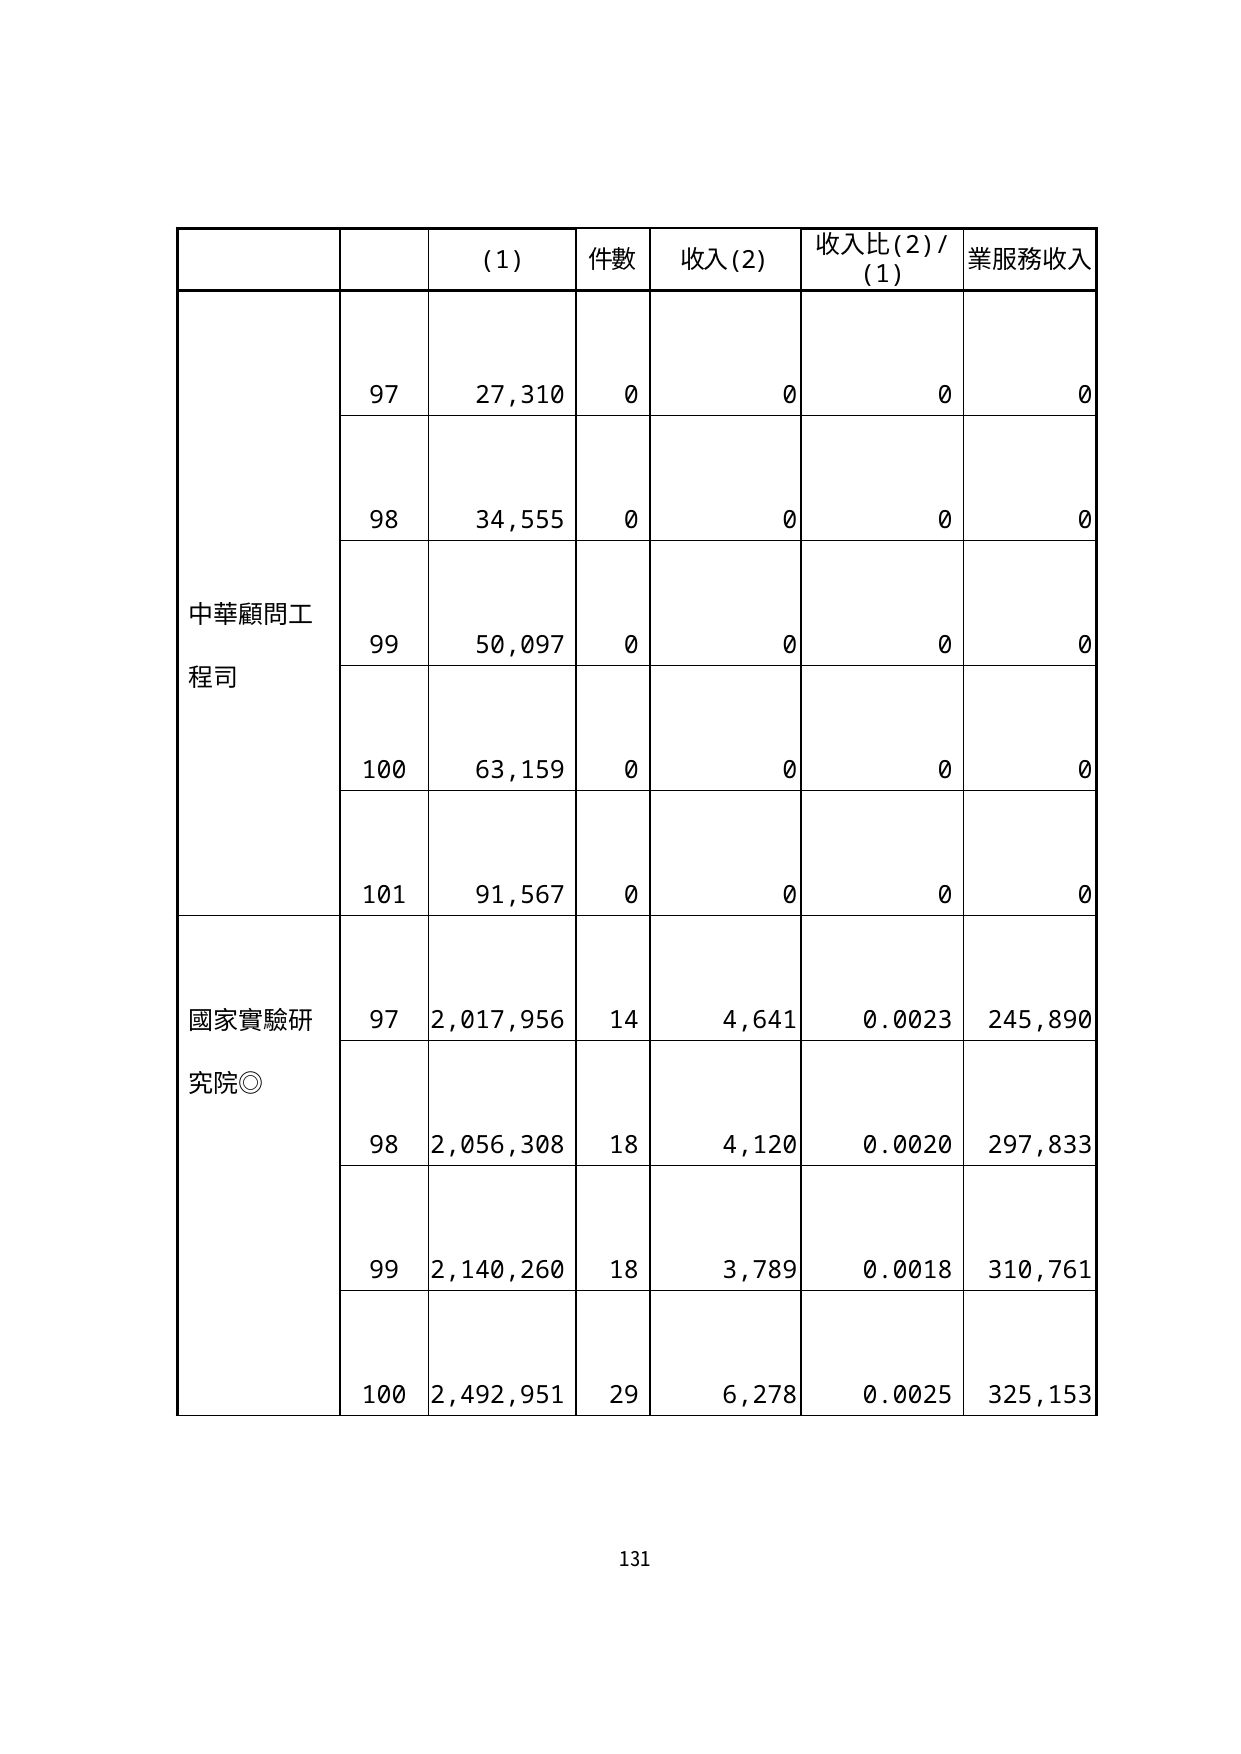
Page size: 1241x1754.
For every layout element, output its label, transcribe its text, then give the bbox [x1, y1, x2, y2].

table_cell 18 [577, 1166, 649, 1290]
table_cell 國家實驗研究院◎ [179, 916, 339, 1415]
table_header [179, 230, 339, 289]
table_header 業服務收入 [964, 230, 1095, 289]
table_cell 2,140,260 [429, 1166, 575, 1290]
table_cell 97 [341, 292, 428, 415]
table_cell 0.0020 [802, 1041, 963, 1165]
table_cell 2,017,956 [429, 916, 575, 1040]
table_cell 件數 [577, 229, 649, 289]
table_cell 0 [651, 666, 800, 790]
table_cell 6,278 [651, 1291, 800, 1415]
table_header [341, 230, 428, 289]
table_cell 50,097 [429, 541, 575, 665]
table_cell 27,310 [429, 292, 575, 415]
table_cell 0 [577, 791, 649, 915]
table_cell 0.0023 [802, 916, 963, 1040]
table_cell 0 [651, 292, 800, 415]
table_cell 0 [964, 791, 1095, 915]
table_cell 100 [341, 1291, 428, 1415]
table_cell 0.0025 [802, 1291, 963, 1415]
table_cell 18 [577, 1041, 649, 1165]
table_cell 245,890 [964, 916, 1095, 1040]
table_cell 2,056,308 [429, 1041, 575, 1165]
table_cell 0 [964, 541, 1095, 665]
table_cell 91,567 [429, 791, 575, 915]
table_cell 0 [964, 416, 1095, 540]
table_cell 97 [341, 916, 428, 1040]
table_cell 98 [341, 416, 428, 540]
table_cell 收入(2) [651, 229, 800, 289]
table_cell 0 [802, 791, 963, 915]
table_cell 0 [964, 292, 1095, 415]
table_cell 0 [802, 292, 963, 415]
table_cell 0 [577, 416, 649, 540]
table_cell 3,789 [651, 1166, 800, 1290]
table_header 收入比(2)/(1) [802, 230, 963, 289]
table_cell 0 [802, 666, 963, 790]
table_cell 34,555 [429, 416, 575, 540]
table_cell 0 [964, 666, 1095, 790]
table_cell 0 [802, 416, 963, 540]
table_cell 0 [577, 666, 649, 790]
table_header (1) [429, 230, 575, 289]
table_cell 0 [577, 292, 649, 415]
table_cell 4,641 [651, 916, 800, 1040]
table_cell 4,120 [651, 1041, 800, 1165]
table_cell 63,159 [429, 666, 575, 790]
table_cell 14 [577, 916, 649, 1040]
table_cell 100 [341, 666, 428, 790]
table_cell 98 [341, 1041, 428, 1165]
table_cell 0 [577, 541, 649, 665]
table_cell 29 [577, 1291, 649, 1415]
table_cell 101 [341, 791, 428, 915]
table_cell 99 [341, 541, 428, 665]
table_cell 297,833 [964, 1041, 1095, 1165]
table_cell 中華顧問工程司 [179, 292, 339, 915]
table_cell 0.0018 [802, 1166, 963, 1290]
table_cell 0 [802, 541, 963, 665]
table_cell 0 [651, 541, 800, 665]
table_cell 310,761 [964, 1166, 1095, 1290]
table_cell 99 [341, 1166, 428, 1290]
table_cell 0 [651, 416, 800, 540]
table_cell 2,492,951 [429, 1291, 575, 1415]
table_cell 325,153 [964, 1291, 1095, 1415]
table_cell 0 [651, 791, 800, 915]
